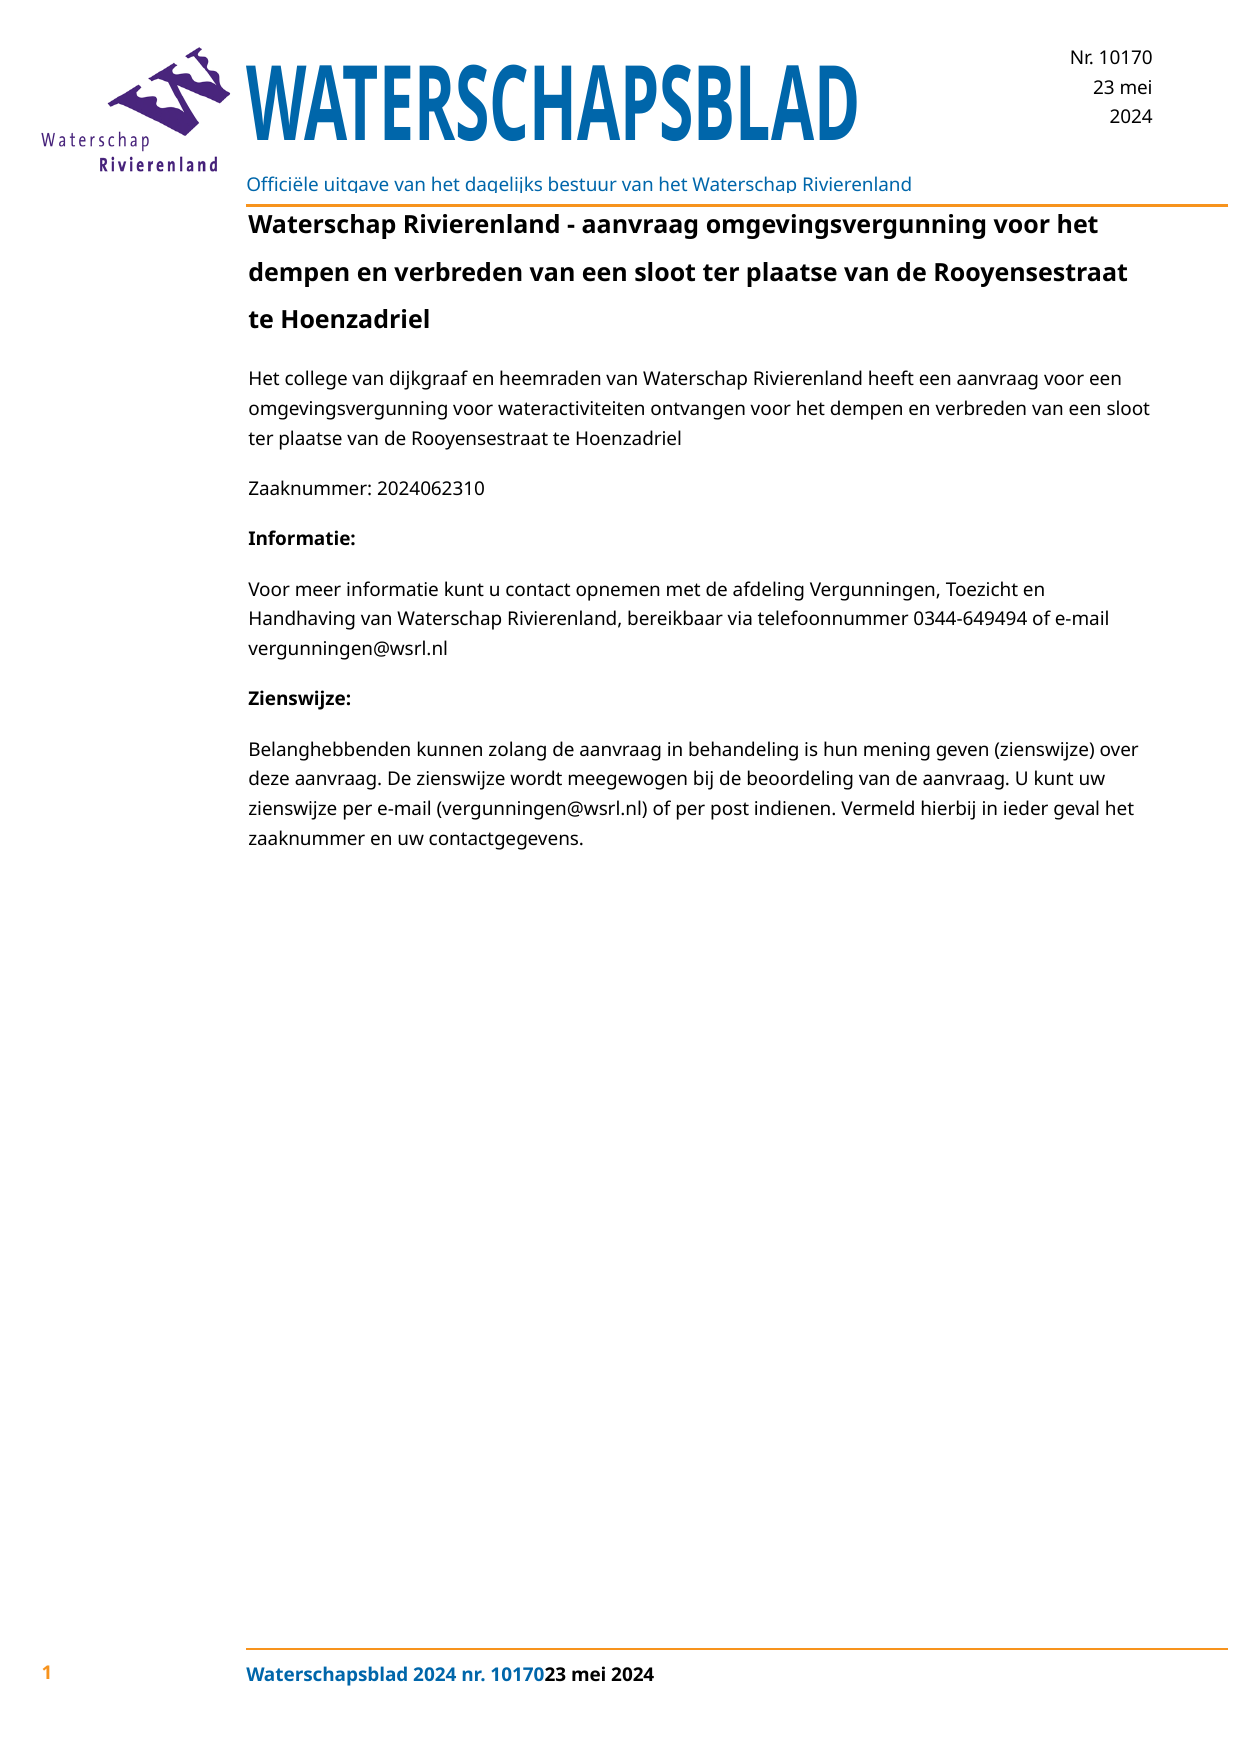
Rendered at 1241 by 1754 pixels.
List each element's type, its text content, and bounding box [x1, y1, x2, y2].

text Waterschap Rivierenland - aanvraag omgevingsvergunning voor het dempen en verbreden van een sloot ter plaatse van de Rooyensestraat te Hoenzadriel [248, 207, 1152, 336]
text Informatie: [248, 526, 1152, 551]
text Het college van dijkgraaf en heemraden van Waterschap Rivierenland heeft een aanvraag voor een omgevingsvergunning voor wateractiviteiten ontvangen voor het dempen en verbreden van een sloot ter plaatse van de Rooyensestraat te Hoenzadriel [248, 366, 1152, 450]
text Belanghebbenden kunnen zolang de aanvraag in behandeling is hun mening geven (zienswijze) over deze aanvraag. De zienswijze wordt meegewogen bij de beoordeling van de aanvraag. U kunt uw zienswijze per e-mail (vergunningen@wsrl.nl) of per post indienen. Vermeld hierbij in ieder geval het zaaknummer en uw contactgegevens. [248, 736, 1152, 850]
text Zienswijze: [248, 686, 1152, 711]
text Voor meer informatie kunt u contact opnemen met de afdeling Vergunningen, Toezicht en Handhaving van Waterschap Rivierenland, bereikbaar via telefoonnummer 0344-649494 of e-mail vergunningen@wsrl.nl [248, 576, 1152, 661]
picture [41, 47, 231, 172]
text Zaaknummer: 2024062310 [248, 475, 1152, 501]
